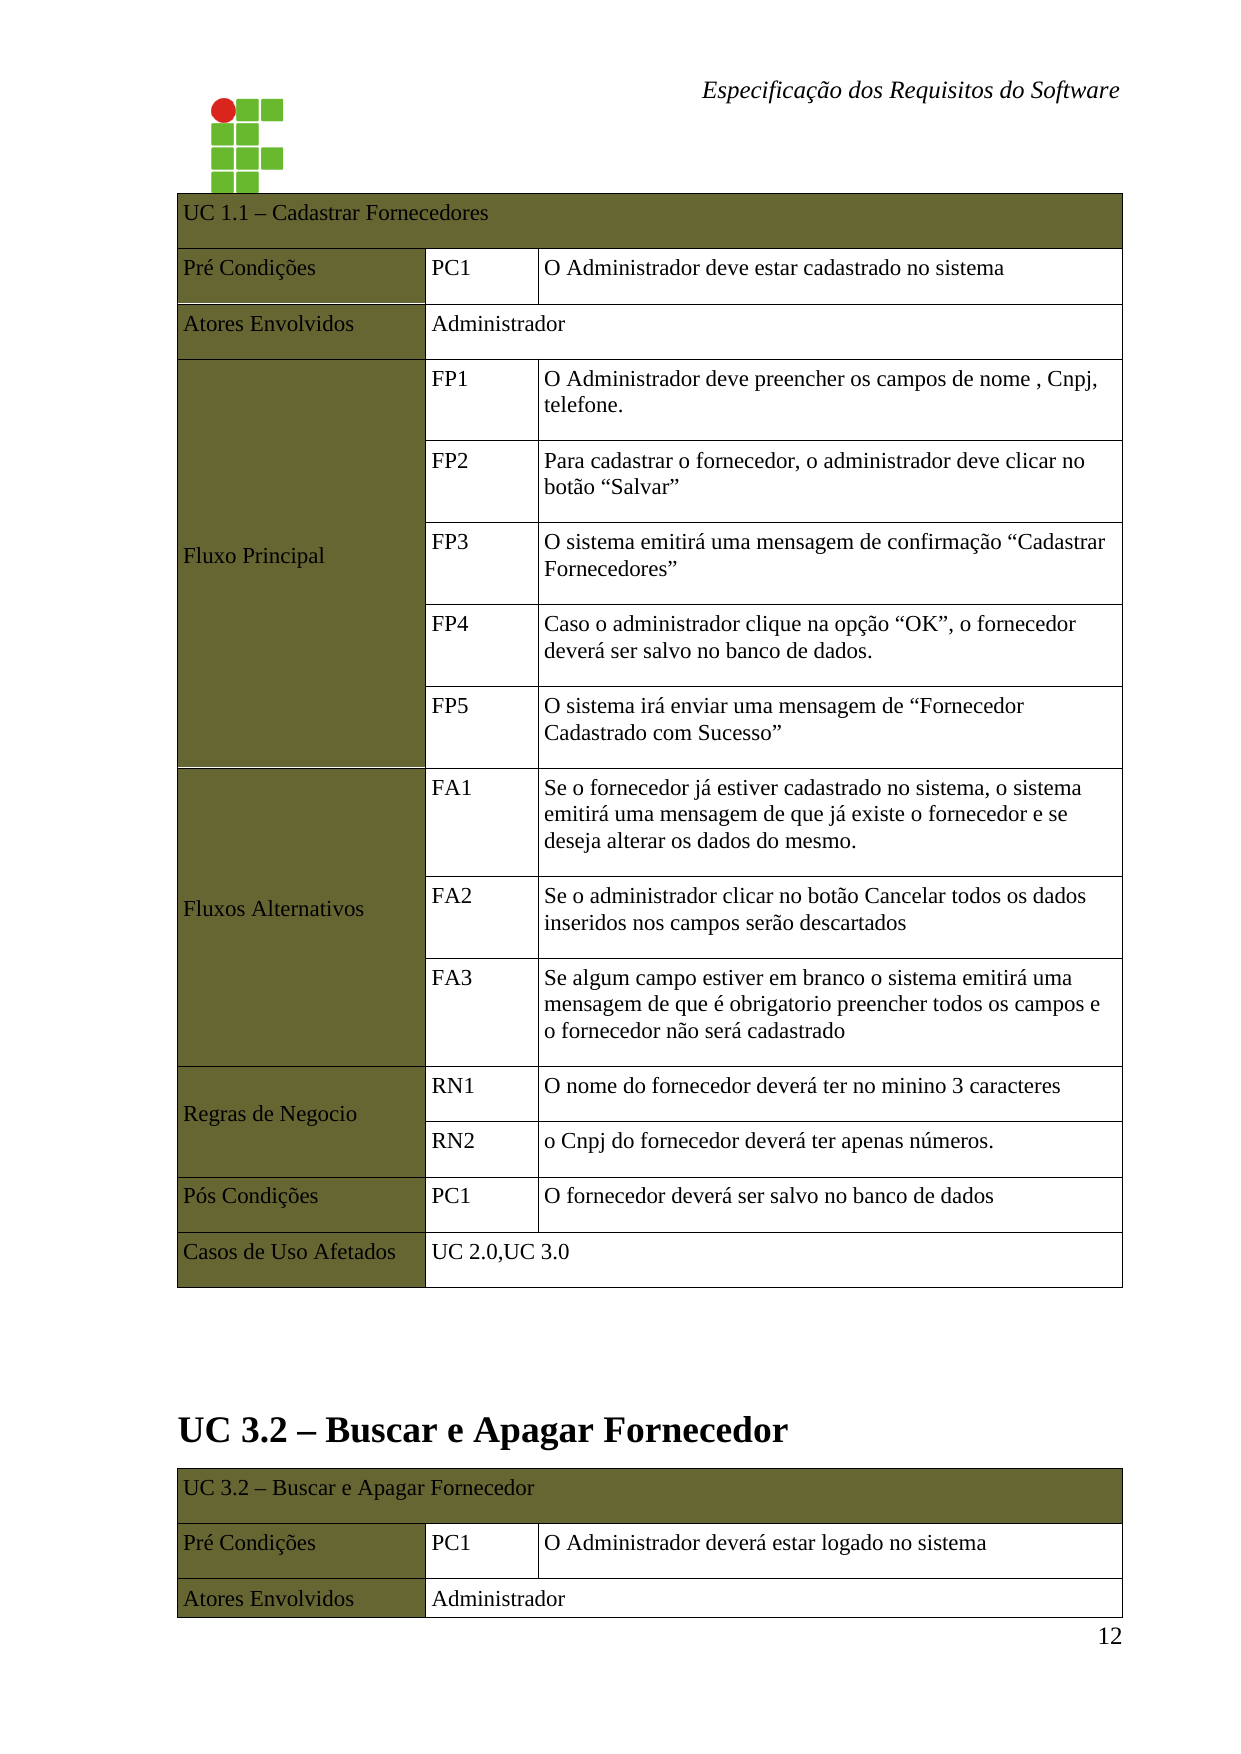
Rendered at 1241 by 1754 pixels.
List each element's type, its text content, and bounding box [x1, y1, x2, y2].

table_cell Pré Condições [178, 249, 425, 303]
table_cell FA2 [426, 877, 538, 958]
table_cell PC1 [426, 1178, 538, 1232]
table_cell O sistema emitirá uma mensagem de confirmação “Cadastrar Fornecedores” [539, 523, 1122, 604]
table_cell FP5 [426, 687, 538, 767]
table_cell UC 2.0,UC 3.0 [426, 1233, 1122, 1287]
table_cell Se o fornecedor já estiver cadastrado no sistema, o sistema emitirá uma mensagem de que já existe o fornecedor e se deseja alterar os dados do mesmo. [539, 769, 1122, 876]
table_cell RN1 [426, 1067, 538, 1121]
table_cell Pós Condições [178, 1178, 425, 1232]
table_cell PC1 [426, 1524, 538, 1578]
table_cell RN2 [426, 1122, 538, 1176]
table_cell PC1 [426, 249, 538, 303]
table_cell FA1 [426, 769, 538, 876]
table_cell Administrador [426, 305, 1122, 359]
table_cell O nome do fornecedor deverá ter no minino 3 caracteres [539, 1067, 1122, 1121]
table_cell Casos de Uso Afetados [178, 1233, 425, 1287]
text UC 3.2 – Buscar e Apagar Fornecedor [177, 1408, 1122, 1451]
table_cell Atores Envolvidos [178, 305, 425, 359]
table_header UC 1.1 – Cadastrar Fornecedores [178, 194, 1122, 248]
table_cell Administrador [426, 1579, 1122, 1617]
table_cell FA3 [426, 959, 538, 1066]
table_cell Se algum campo estiver em branco o sistema emitirá uma mensagem de que é obrigatorio preencher todos os campos e o fornecedor não será cadastrado [539, 959, 1122, 1066]
table_cell Regras de Negocio [178, 1067, 425, 1176]
table_cell O fornecedor deverá ser salvo no banco de dados [539, 1178, 1122, 1232]
table_cell O Administrador deverá estar logado no sistema [539, 1524, 1122, 1578]
table_header UC 3.2 – Buscar e Apagar Fornecedor [178, 1469, 1122, 1523]
table_cell o Cnpj do fornecedor deverá ter apenas números. [539, 1122, 1122, 1176]
table_cell O Administrador deve preencher os campos de nome , Cnpj, telefone. [539, 360, 1122, 440]
table_cell O sistema irá enviar uma mensagem de “Fornecedor Cadastrado com Sucesso” [539, 687, 1122, 767]
table_cell Fluxos Alternativos [178, 769, 425, 1066]
table_cell Pré Condições [178, 1524, 425, 1578]
table_cell Se o administrador clicar no botão Cancelar todos os dados inseridos nos campos serão descartados [539, 877, 1122, 958]
table_cell Para cadastrar o fornecedor, o administrador deve clicar no botão “Salvar” [539, 441, 1122, 522]
table_cell Atores Envolvidos [178, 1579, 425, 1617]
table_cell FP1 [426, 360, 538, 440]
table_cell FP3 [426, 523, 538, 604]
table_cell Fluxo Principal [178, 360, 425, 767]
table_cell FP2 [426, 441, 538, 522]
table_cell Caso o administrador clique na opção “OK”, o fornecedor deverá ser salvo no banco de dados. [539, 605, 1122, 686]
table_cell O Administrador deve estar cadastrado no sistema [539, 249, 1122, 303]
table_cell FP4 [426, 605, 538, 686]
